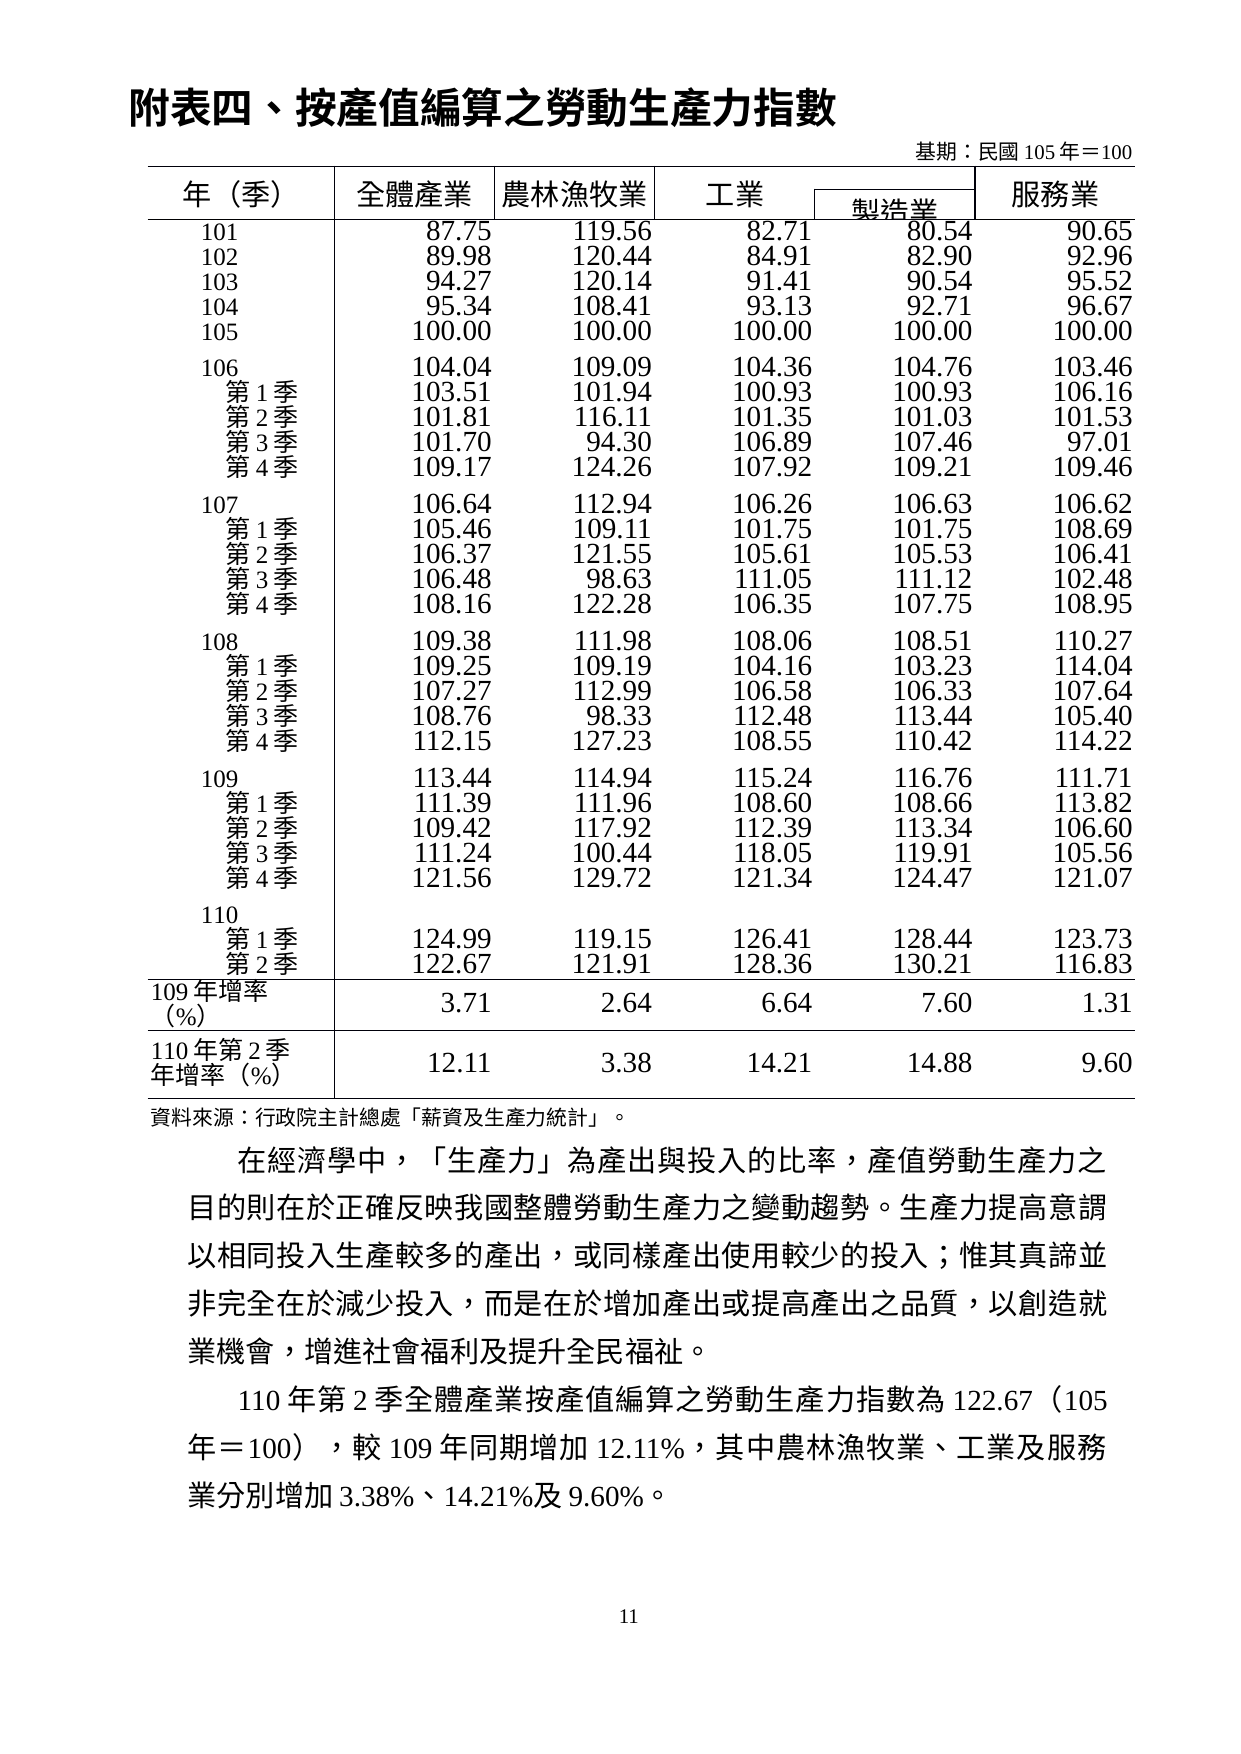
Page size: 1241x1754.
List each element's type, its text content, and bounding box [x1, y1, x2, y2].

table_cell 104 [148, 295, 334, 320]
table_cell 3.38 [494, 1031, 654, 1098]
table_cell [655, 755, 815, 767]
table_cell 第1季 [148, 792, 334, 817]
table_cell [815, 619, 975, 630]
table_cell [494, 619, 654, 630]
table_cell 101.94 [494, 382, 654, 407]
table_cell 108.55 [655, 730, 815, 755]
table_cell 110 [148, 904, 334, 929]
table_cell 101.03 [815, 407, 975, 432]
table_cell 127.23 [494, 730, 654, 755]
table_cell [975, 482, 1135, 494]
table_cell 114.94 [494, 767, 654, 792]
table_cell 7.60 [815, 980, 975, 1030]
table_cell 109年增率（%） [148, 980, 334, 1030]
table_cell [148, 482, 334, 494]
table_cell 第2季 [148, 407, 334, 432]
table_cell 122.28 [494, 594, 654, 619]
table_cell 100.00 [494, 320, 654, 345]
table_cell [335, 619, 494, 630]
table_cell 107.46 [815, 432, 975, 457]
table_cell [494, 755, 654, 767]
table_cell 80.54 [815, 220, 975, 245]
table_cell 106.35 [655, 594, 815, 619]
table_cell 101.35 [655, 407, 815, 432]
table_cell 121.34 [655, 867, 815, 892]
table_cell 105.40 [975, 705, 1135, 730]
table_cell 107.92 [655, 457, 815, 482]
table_cell 第2季 [148, 680, 334, 705]
table_cell [148, 345, 334, 357]
table_cell [494, 482, 654, 494]
table_cell 97.01 [975, 432, 1135, 457]
table_cell 124.99 [335, 929, 494, 954]
table_cell 93.13 [655, 295, 815, 320]
table_cell [815, 904, 975, 929]
table_cell [815, 892, 975, 904]
table_cell 118.05 [655, 842, 815, 867]
table_cell [975, 904, 1135, 929]
table_cell 第3季 [148, 432, 334, 457]
table_cell 112.94 [494, 494, 654, 519]
table_cell 108 [148, 630, 334, 655]
table_cell 112.15 [335, 730, 494, 755]
table_cell 130.21 [815, 954, 975, 979]
table_cell 94.27 [335, 270, 494, 295]
table_cell 109.25 [335, 655, 494, 680]
table_cell 107 [148, 494, 334, 519]
table_cell 128.36 [655, 954, 815, 979]
table_cell [335, 904, 494, 929]
table_cell 113.34 [815, 817, 975, 842]
table_cell 9.60 [975, 1031, 1135, 1098]
table_cell 104.16 [655, 655, 815, 680]
table_cell 101.75 [655, 519, 815, 544]
table_cell 106.16 [975, 382, 1135, 407]
table_cell 95.34 [335, 295, 494, 320]
table_cell [494, 892, 654, 904]
table_cell 3.71 [335, 980, 494, 1030]
table_header 服務業 [976, 167, 1135, 219]
table_cell [975, 619, 1135, 630]
table_cell 116.76 [815, 767, 975, 792]
table_cell 124.26 [494, 457, 654, 482]
text 110年第2季全體產業按產值編算之勞動生產力指數為122.67（105年＝100），較109年同期增加12.11%，其中農林漁牧業、工業及服務業分別增加3.38%、14.21%及9.60%。 [187, 1372, 1107, 1516]
table_cell 109.09 [494, 357, 654, 382]
table_cell 106.89 [655, 432, 815, 457]
table_cell 109.42 [335, 817, 494, 842]
table_cell 98.33 [494, 705, 654, 730]
table_cell 116.11 [494, 407, 654, 432]
table_cell 112.39 [655, 817, 815, 842]
table_cell 111.39 [335, 792, 494, 817]
table_cell 90.54 [815, 270, 975, 295]
table_cell 92.71 [815, 295, 975, 320]
table_cell 105.46 [335, 519, 494, 544]
table_cell 103 [148, 270, 334, 295]
table_cell 89.98 [335, 245, 494, 270]
table_cell 14.88 [815, 1031, 975, 1098]
table_cell 106.60 [975, 817, 1135, 842]
table_cell 第3季 [148, 705, 334, 730]
table_cell [975, 755, 1135, 767]
table_cell 第4季 [148, 594, 334, 619]
table_cell [335, 755, 494, 767]
table_cell 92.96 [975, 245, 1135, 270]
table_cell 104.76 [815, 357, 975, 382]
table_cell 113.44 [335, 767, 494, 792]
table_cell 102.48 [975, 569, 1135, 594]
table_cell [655, 345, 815, 357]
table_cell 100.00 [815, 320, 975, 345]
table_cell 100.00 [335, 320, 494, 345]
table_cell 111.12 [815, 569, 975, 594]
table_cell 106.64 [335, 494, 494, 519]
table_cell 108.69 [975, 519, 1135, 544]
table_cell 126.41 [655, 929, 815, 954]
table_cell 121.55 [494, 544, 654, 569]
table_cell 122.67 [335, 954, 494, 979]
table_cell 108.16 [335, 594, 494, 619]
table_cell 101 [148, 220, 334, 245]
table_cell 103.46 [975, 357, 1135, 382]
table_cell 121.91 [494, 954, 654, 979]
table_cell [655, 482, 815, 494]
table_cell [975, 345, 1135, 357]
table_cell 120.14 [494, 270, 654, 295]
table_cell 104.36 [655, 357, 815, 382]
table_header [815, 167, 974, 188]
table_cell 108.60 [655, 792, 815, 817]
table_cell [148, 755, 334, 767]
table_cell 110年第2季 年增率（%） [148, 1031, 334, 1098]
table_cell 第4季 [148, 457, 334, 482]
table_cell 105 [148, 320, 334, 345]
table_cell 100.00 [975, 320, 1135, 345]
table_cell [655, 892, 815, 904]
table_cell 12.11 [335, 1031, 494, 1098]
table_cell 117.92 [494, 817, 654, 842]
table_cell 104.04 [335, 357, 494, 382]
table_header 工業 [655, 167, 815, 219]
table_cell 110.27 [975, 630, 1135, 655]
table_cell 109.17 [335, 457, 494, 482]
text 在經濟學中，「生產力」為產出與投入的比率，產值勞動生產力之目的則在於正確反映我國整體勞動生產力之變動趨勢。生產力提高意謂以相同投入生產較多的產出，或同樣產出使用較少的投入；惟其真諦並非完全在於減少投入，而是在於增加產出或提高產出之品質，以創造就業機會，增進社會福利及提升全民福祉。 [187, 1133, 1107, 1372]
table_cell 109 [148, 767, 334, 792]
table_cell [815, 482, 975, 494]
table_cell 113.82 [975, 792, 1135, 817]
table_cell 96.67 [975, 295, 1135, 320]
table_cell 106.26 [655, 494, 815, 519]
table_cell [335, 345, 494, 357]
table_cell 102 [148, 245, 334, 270]
table_cell 資料來源：行政院主計總處「薪資及生產力統計」。 [148, 1099, 1135, 1133]
table_cell 100.44 [494, 842, 654, 867]
table_cell 108.41 [494, 295, 654, 320]
table_cell 111.24 [335, 842, 494, 867]
table_cell 98.63 [494, 569, 654, 594]
table_cell 106.37 [335, 544, 494, 569]
table_cell 121.07 [975, 867, 1135, 892]
table_cell 第3季 [148, 842, 334, 867]
table_cell 105.61 [655, 544, 815, 569]
table_cell 107.27 [335, 680, 494, 705]
table_cell 106.41 [975, 544, 1135, 569]
table_cell 109.19 [494, 655, 654, 680]
table_cell 109.38 [335, 630, 494, 655]
table_cell 109.46 [975, 457, 1135, 482]
table_cell 第2季 [148, 544, 334, 569]
table_cell 第1季 [148, 929, 334, 954]
table_cell 119.15 [494, 929, 654, 954]
table_cell 113.44 [815, 705, 975, 730]
table_cell [975, 892, 1135, 904]
table_cell 114.04 [975, 655, 1135, 680]
table_cell 109.11 [494, 519, 654, 544]
table_cell [494, 904, 654, 929]
table_header 年（季） [148, 167, 334, 219]
table_cell 14.21 [655, 1031, 815, 1098]
table_header 農林漁牧業 [495, 167, 654, 219]
table_cell 101.81 [335, 407, 494, 432]
table_cell 106.58 [655, 680, 815, 705]
table_cell [815, 345, 975, 357]
table_cell 111.96 [494, 792, 654, 817]
table_cell 124.47 [815, 867, 975, 892]
table_cell [494, 345, 654, 357]
table_cell 110.42 [815, 730, 975, 755]
table_cell 第4季 [148, 730, 334, 755]
table_cell 123.73 [975, 929, 1135, 954]
table_cell 2.64 [494, 980, 654, 1030]
table_cell 108.06 [655, 630, 815, 655]
table_cell 100.93 [655, 382, 815, 407]
table_cell 101.75 [815, 519, 975, 544]
table_cell 107.64 [975, 680, 1135, 705]
table_cell 106.48 [335, 569, 494, 594]
table_cell 121.56 [335, 867, 494, 892]
table_cell 第2季 [148, 954, 334, 979]
table_cell 第2季 [148, 817, 334, 842]
table_cell 108.51 [815, 630, 975, 655]
table_cell 129.72 [494, 867, 654, 892]
table_cell 94.30 [494, 432, 654, 457]
table_cell 1.31 [975, 980, 1135, 1030]
table_cell 107.75 [815, 594, 975, 619]
table_cell [148, 619, 334, 630]
table_cell 95.52 [975, 270, 1135, 295]
table_header 全體產業 [335, 167, 494, 219]
table_cell 105.56 [975, 842, 1135, 867]
table_cell 116.83 [975, 954, 1135, 979]
table_cell 90.65 [975, 220, 1135, 245]
table_cell [148, 892, 334, 904]
table_cell 91.41 [655, 270, 815, 295]
table_cell 115.24 [655, 767, 815, 792]
table_cell 114.22 [975, 730, 1135, 755]
table_cell 128.44 [815, 929, 975, 954]
table_cell 103.51 [335, 382, 494, 407]
table_cell 82.90 [815, 245, 975, 270]
table_cell [335, 482, 494, 494]
table_cell 第4季 [148, 867, 334, 892]
table_cell 108.76 [335, 705, 494, 730]
table_cell 第1季 [148, 655, 334, 680]
table_cell [335, 892, 494, 904]
table_cell 82.71 [655, 220, 815, 245]
table_cell 120.44 [494, 245, 654, 270]
table_cell 101.53 [975, 407, 1135, 432]
table_cell 112.48 [655, 705, 815, 730]
table_cell 84.91 [655, 245, 815, 270]
table_cell 119.91 [815, 842, 975, 867]
table_cell [655, 619, 815, 630]
table_cell 111.05 [655, 569, 815, 594]
table_cell 第3季 [148, 569, 334, 594]
table_cell 106.62 [975, 494, 1135, 519]
table_cell 119.56 [494, 220, 654, 245]
table_cell 109.21 [815, 457, 975, 482]
table_cell 100.93 [815, 382, 975, 407]
table_cell 111.98 [494, 630, 654, 655]
table_cell 103.23 [815, 655, 975, 680]
table_cell 106.33 [815, 680, 975, 705]
table_cell 108.66 [815, 792, 975, 817]
table_cell [815, 755, 975, 767]
table_cell 112.99 [494, 680, 654, 705]
table_cell 100.00 [655, 320, 815, 345]
table_cell 108.95 [975, 594, 1135, 619]
table_cell 101.70 [335, 432, 494, 457]
text 附表四、按產值編算之勞動生產力指數 [128, 75, 1107, 135]
table_cell 106.63 [815, 494, 975, 519]
table_cell 第1季 [148, 519, 334, 544]
table_cell 製造業 [815, 190, 974, 219]
text 基期：民國105年＝100 [187, 135, 1132, 166]
table_cell 111.71 [975, 767, 1135, 792]
table_cell 106 [148, 357, 334, 382]
table_cell 87.75 [335, 220, 494, 245]
table_cell 6.64 [655, 980, 815, 1030]
table_cell 第1季 [148, 382, 334, 407]
table_cell [655, 904, 815, 929]
table_cell 105.53 [815, 544, 975, 569]
